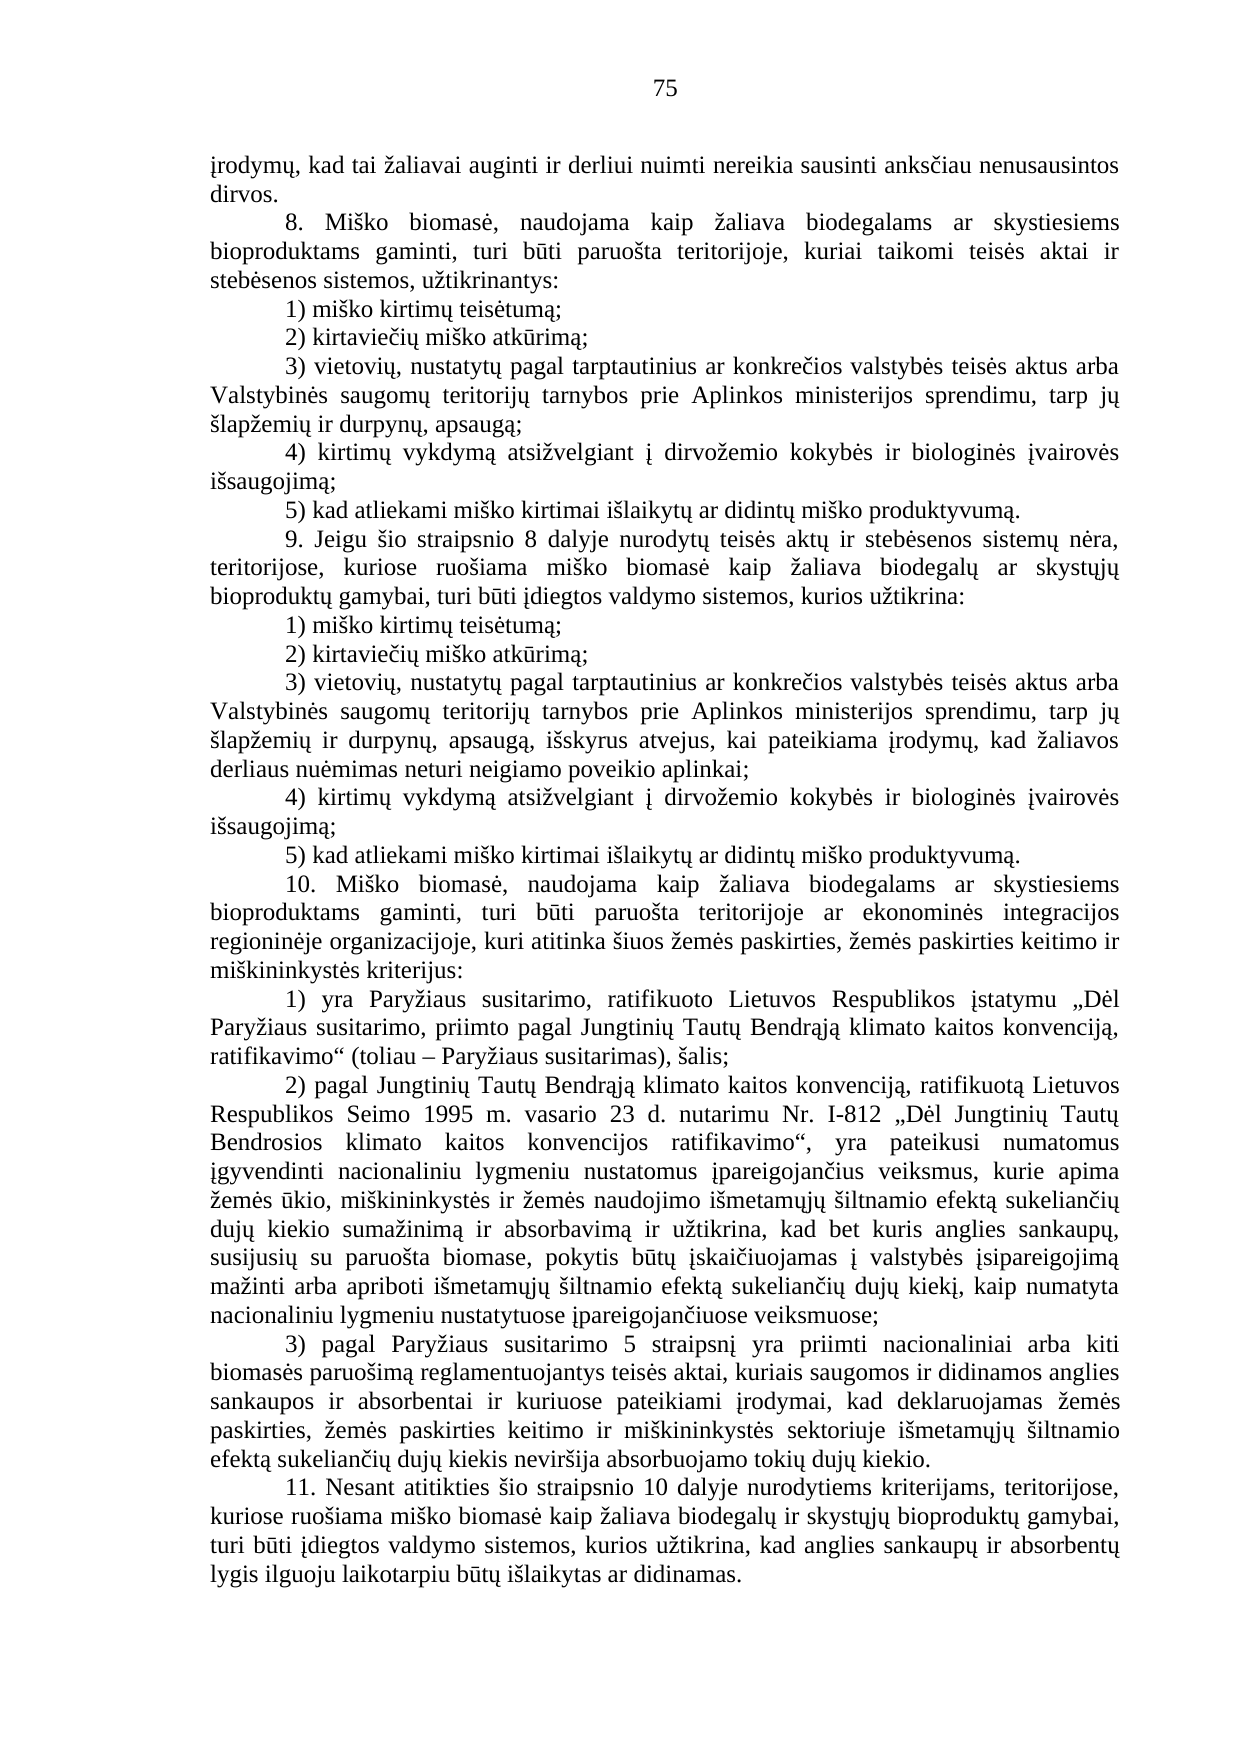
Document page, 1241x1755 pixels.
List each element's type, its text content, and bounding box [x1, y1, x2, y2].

text 2) pagal Jungtinių Tautų Bendrąją klimato kaitos konvenciją, ratifikuotą Lietuvos Respublikos Seimo 1995 m. vasario 23 d. nutarimu Nr. I-812 „Dėl Jungtinių Tautų Bendrosios klimato kaitos konvencijos ratifikavimo“, yra pateikusi numatomus įgyvendinti nacionaliniu lygmeniu nustatomus įpareigojančius veiksmus, kurie apima žemės ūkio, miškininkystės ir žemės naudojimo išmetamųjų šiltnamio efektą sukeliančių dujų kiekio sumažinimą ir absorbavimą ir užtikrina, kad bet kuris anglies sankaupų, susijusių su paruošta biomase, pokytis būtų įskaičiuojamas į valstybės įsipareigojimą mažinti arba apriboti išmetamųjų šiltnamio efektą sukeliančių dujų kiekį, kaip numatyta nacionaliniu lygmeniu nustatytuose įpareigojančiuose veiksmuose; [210, 1070, 1120, 1329]
text 9. Jeigu šio straipsnio 8 dalyje nurodytų teisės aktų ir stebėsenos sistemų nėra, teritorijose, kuriose ruošiama miško biomasė kaip žaliava biodegalų ar skystųjų bioproduktų gamybai, turi būti įdiegtos valdymo sistemos, kurios užtikrina: [210, 524, 1120, 610]
text 8. Miško biomasė, naudojama kaip žaliava biodegalams ar skystiesiems bioproduktams gaminti, turi būti paruošta teritorijoje, kuriai taikomi teisės aktai ir stebėsenos sistemos, užtikrinantys: [210, 207, 1120, 294]
text 4) kirtimų vykdymą atsižvelgiant į dirvožemio kokybės ir biologinės įvairovės išsaugojimą; [210, 437, 1120, 495]
text 3) vietovių, nustatytų pagal tarptautinius ar konkrečios valstybės teisės aktus arba Valstybinės saugomų teritorijų tarnybos prie Aplinkos ministerijos sprendimu, tarp jų šlapžemių ir durpynų, apsaugą, išskyrus atvejus, kai pateikiama įrodymų, kad žaliavos derliaus nuėmimas neturi neigiamo poveikio aplinkai; [210, 667, 1120, 782]
text 4) kirtimų vykdymą atsižvelgiant į dirvožemio kokybės ir biologinės įvairovės išsaugojimą; [210, 782, 1120, 840]
text 5) kad atliekami miško kirtimai išlaikytų ar didintų miško produktyvumą. [210, 840, 1120, 869]
text 3) pagal Paryžiaus susitarimo 5 straipsnį yra priimti nacionaliniai arba kiti biomasės paruošimą reglamentuojantys teisės aktai, kuriais saugomos ir didinamos anglies sankaupos ir absorbentai ir kuriuose pateikiami įrodymai, kad deklaruojamas žemės paskirties, žemės paskirties keitimo ir miškininkystės sektoriuje išmetamųjų šiltnamio efektą sukeliančių dujų kiekis neviršija absorbuojamo tokių dujų kiekio. [210, 1329, 1120, 1472]
text 1) miško kirtimų teisėtumą; [210, 294, 1120, 322]
text 1) yra Paryžiaus susitarimo, ratifikuoto Lietuvos Respublikos įstatymu „Dėl Paryžiaus susitarimo, priimto pagal Jungtinių Tautų Bendrąją klimato kaitos konvenciją, ratifikavimo“ (toliau – Paryžiaus susitarimas), šalis; [210, 984, 1120, 1070]
text 10. Miško biomasė, naudojama kaip žaliava biodegalams ar skystiesiems bioproduktams gaminti, turi būti paruošta teritorijoje ar ekonominės integracijos regioninėje organizacijoje, kuri atitinka šiuos žemės paskirties, žemės paskirties keitimo ir miškininkystės kriterijus: [210, 869, 1120, 984]
text 11. Nesant atitikties šio straipsnio 10 dalyje nurodytiems kriterijams, teritorijose, kuriose ruošiama miško biomasė kaip žaliava biodegalų ir skystųjų bioproduktų gamybai, turi būti įdiegtos valdymo sistemos, kurios užtikrina, kad anglies sankaupų ir absorbentų lygis ilguoju laikotarpiu būtų išlaikytas ar didinamas. [210, 1472, 1120, 1587]
text 3) vietovių, nustatytų pagal tarptautinius ar konkrečios valstybės teisės aktus arba Valstybinės saugomų teritorijų tarnybos prie Aplinkos ministerijos sprendimu, tarp jų šlapžemių ir durpynų, apsaugą; [210, 351, 1120, 437]
text 2) kirtaviečių miško atkūrimą; [210, 639, 1120, 667]
text 1) miško kirtimų teisėtumą; [210, 610, 1120, 639]
text 2) kirtaviečių miško atkūrimą; [210, 322, 1120, 351]
text įrodymų, kad tai žaliavai auginti ir derliui nuimti nereikia sausinti anksčiau nenusausintos dirvos. [210, 150, 1120, 207]
text 5) kad atliekami miško kirtimai išlaikytų ar didintų miško produktyvumą. [210, 495, 1120, 524]
